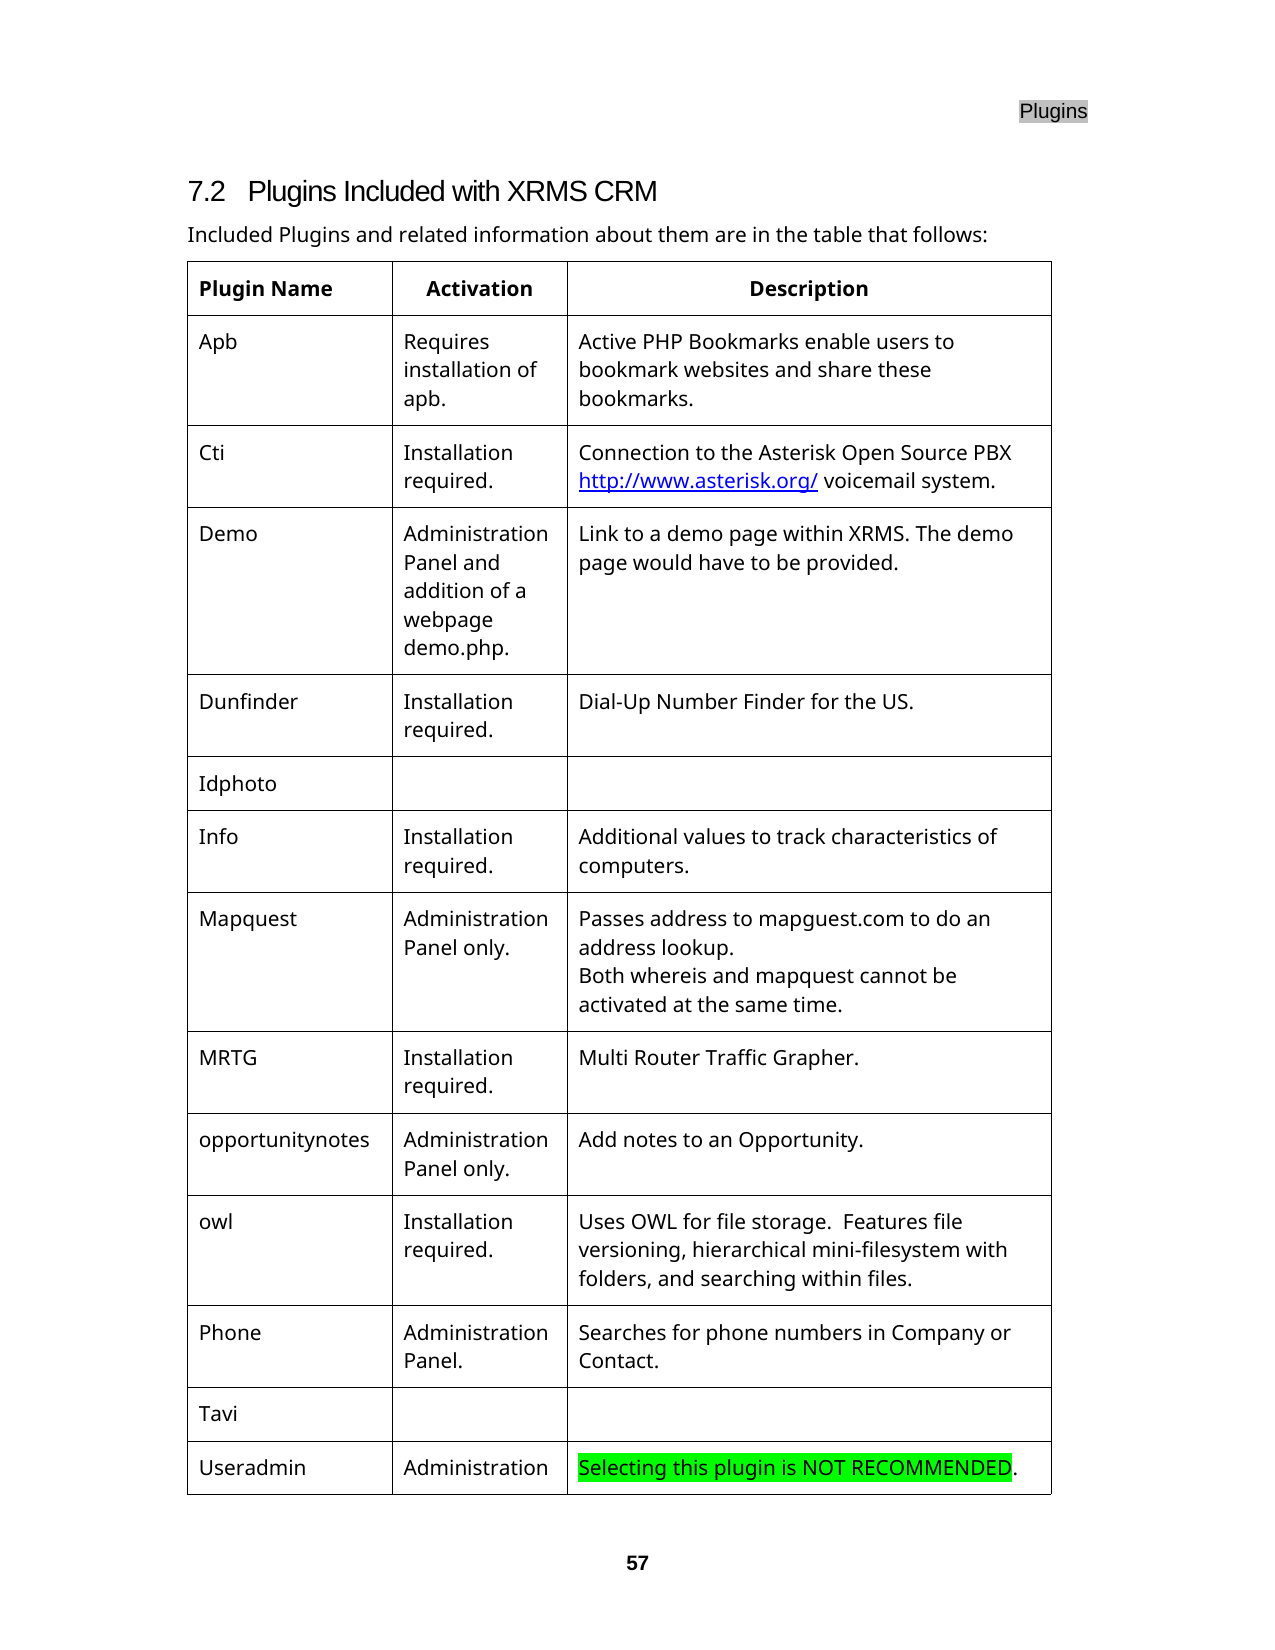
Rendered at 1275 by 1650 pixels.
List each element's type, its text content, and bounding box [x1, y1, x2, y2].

table_cell Link to a demo page within XRMS. The demo page would have to be provided. [568, 508, 1051, 674]
table_cell Installation required. [393, 811, 567, 892]
table_cell Add notes to an Opportunity. [568, 1114, 1051, 1194]
table_cell Requires installation of apb. [393, 316, 567, 425]
table_cell Installation required. [393, 675, 567, 756]
table_cell Installation required. [393, 1196, 567, 1305]
table_cell Additional values to track characteristics of computers. [568, 811, 1051, 892]
table_cell Administration Panel and addition of a webpage demo.php. [393, 508, 567, 674]
table_cell MRTG [188, 1032, 392, 1113]
table_cell Phone [188, 1306, 392, 1387]
table_cell Uses OWL for file storage. Features file versioning, hierarchical mini-filesystem with folders, and searching within files. [568, 1196, 1051, 1305]
text Included Plugins and related information about them are in the table that follows: [187, 220, 1087, 248]
table_cell [568, 757, 1051, 810]
table_cell Useradmin [188, 1442, 392, 1494]
table_cell Cti [188, 426, 392, 507]
table_header Description [568, 262, 1051, 314]
subtitle Plugins Included with XRMS CRM [187, 175, 1087, 208]
table_cell Active PHP Bookmarks enable users to bookmark websites and share these bookmarks. [568, 316, 1051, 425]
table_cell Administration Panel. [393, 1306, 567, 1387]
table_cell Installation required. [393, 1032, 567, 1113]
table_cell Tavi [188, 1388, 392, 1441]
table_cell Searches for phone numbers in Company or Contact. [568, 1306, 1051, 1387]
table_cell Selecting this plugin is NOT RECOMMENDED. [568, 1442, 1051, 1494]
table_cell Apb [188, 316, 392, 425]
table_cell Mapquest [188, 893, 392, 1031]
table_cell Dial-Up Number Finder for the US. [568, 675, 1051, 756]
table_cell [568, 1388, 1051, 1441]
table_cell [393, 1388, 567, 1441]
table_cell Administration [393, 1442, 567, 1494]
table_cell Idphoto [188, 757, 392, 810]
table_cell Administration Panel only. [393, 1114, 567, 1194]
table_header Plugin Name [188, 262, 392, 314]
table_cell Connection to the Asterisk Open Source PBX http://www.asterisk.org/ voicemail system. [568, 426, 1051, 507]
table_cell Dunfinder [188, 675, 392, 756]
table_cell owl [188, 1196, 392, 1305]
table_cell Installation required. [393, 426, 567, 507]
table_cell Multi Router Traffic Grapher. [568, 1032, 1051, 1113]
table_cell Demo [188, 508, 392, 674]
table_cell Administration Panel only. [393, 893, 567, 1031]
table_cell opportunitynotes [188, 1114, 392, 1194]
table_cell Info [188, 811, 392, 892]
table_header Activation [393, 262, 567, 314]
table_cell [393, 757, 567, 810]
table_cell Passes address to mapguest.com to do an address lookup. Both whereis and mapquest cannot be activated at the same time. [568, 893, 1051, 1031]
